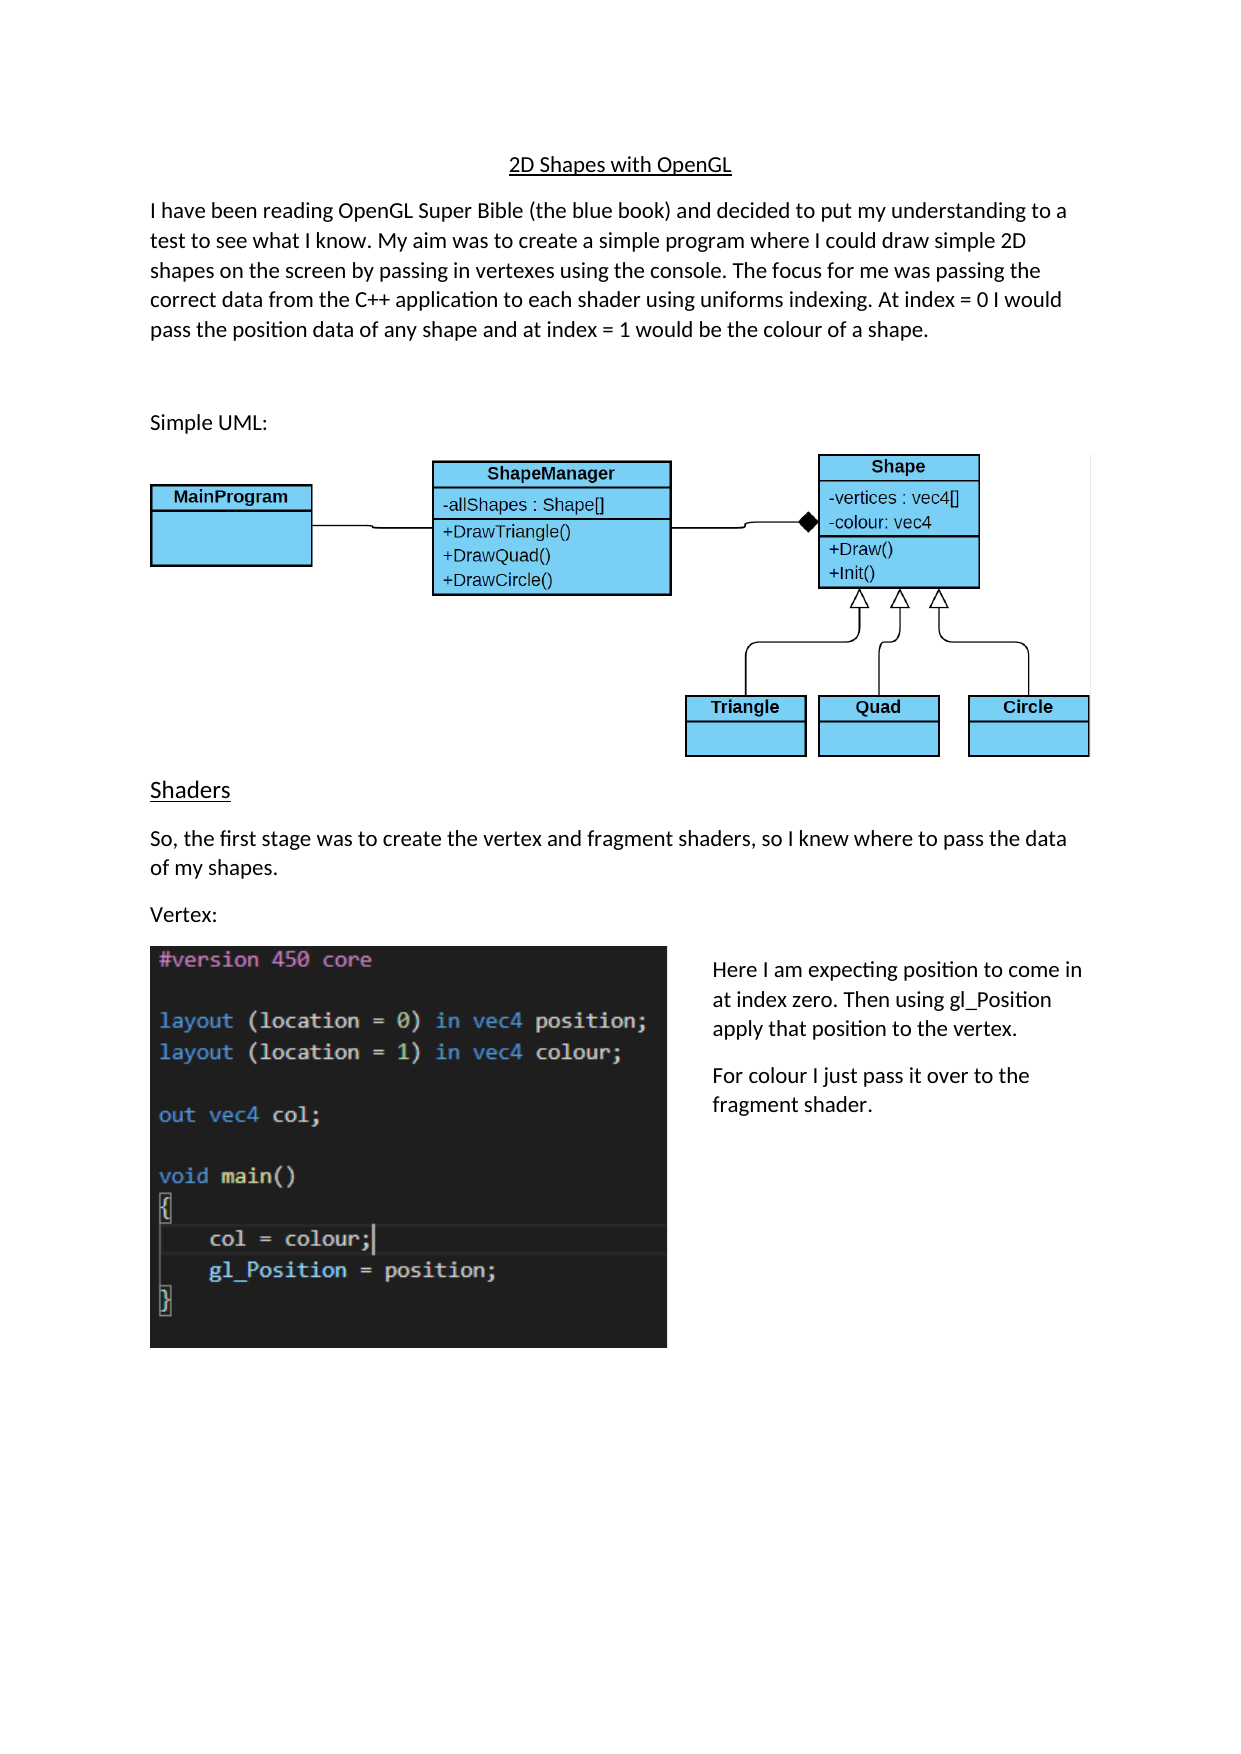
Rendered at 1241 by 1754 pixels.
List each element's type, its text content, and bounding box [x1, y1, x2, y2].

text Vertex: [150, 900, 1090, 928]
text So, the first stage was to create the vertex and fragment shaders, so I knew where to pass the data of my shapes. [150, 824, 1090, 881]
text Simple UML: [150, 408, 1090, 436]
text Shaders [150, 775, 1090, 805]
text Here I am expecting position to come in at index zero. Then using gl_Position apply that position to the vertex. [712, 955, 1084, 1042]
text I have been reading OpenGL Super Bible (the blue book) and decided to put my understanding to a test to see what I know. My aim was to create a simple program where I could draw simple 2D shapes on the screen by passing in vertexes using the console. The focus for me was passing the correct data from the C++ application to each shader using uniforms indexing. At index = 0 I would pass the position data of any shape and at index = 1 would be the colour of a shape. [150, 196, 1090, 343]
text For colour I just pass it over to the fragment shader. [712, 1061, 1084, 1118]
text 2D Shapes with OpenGL [150, 150, 1090, 178]
